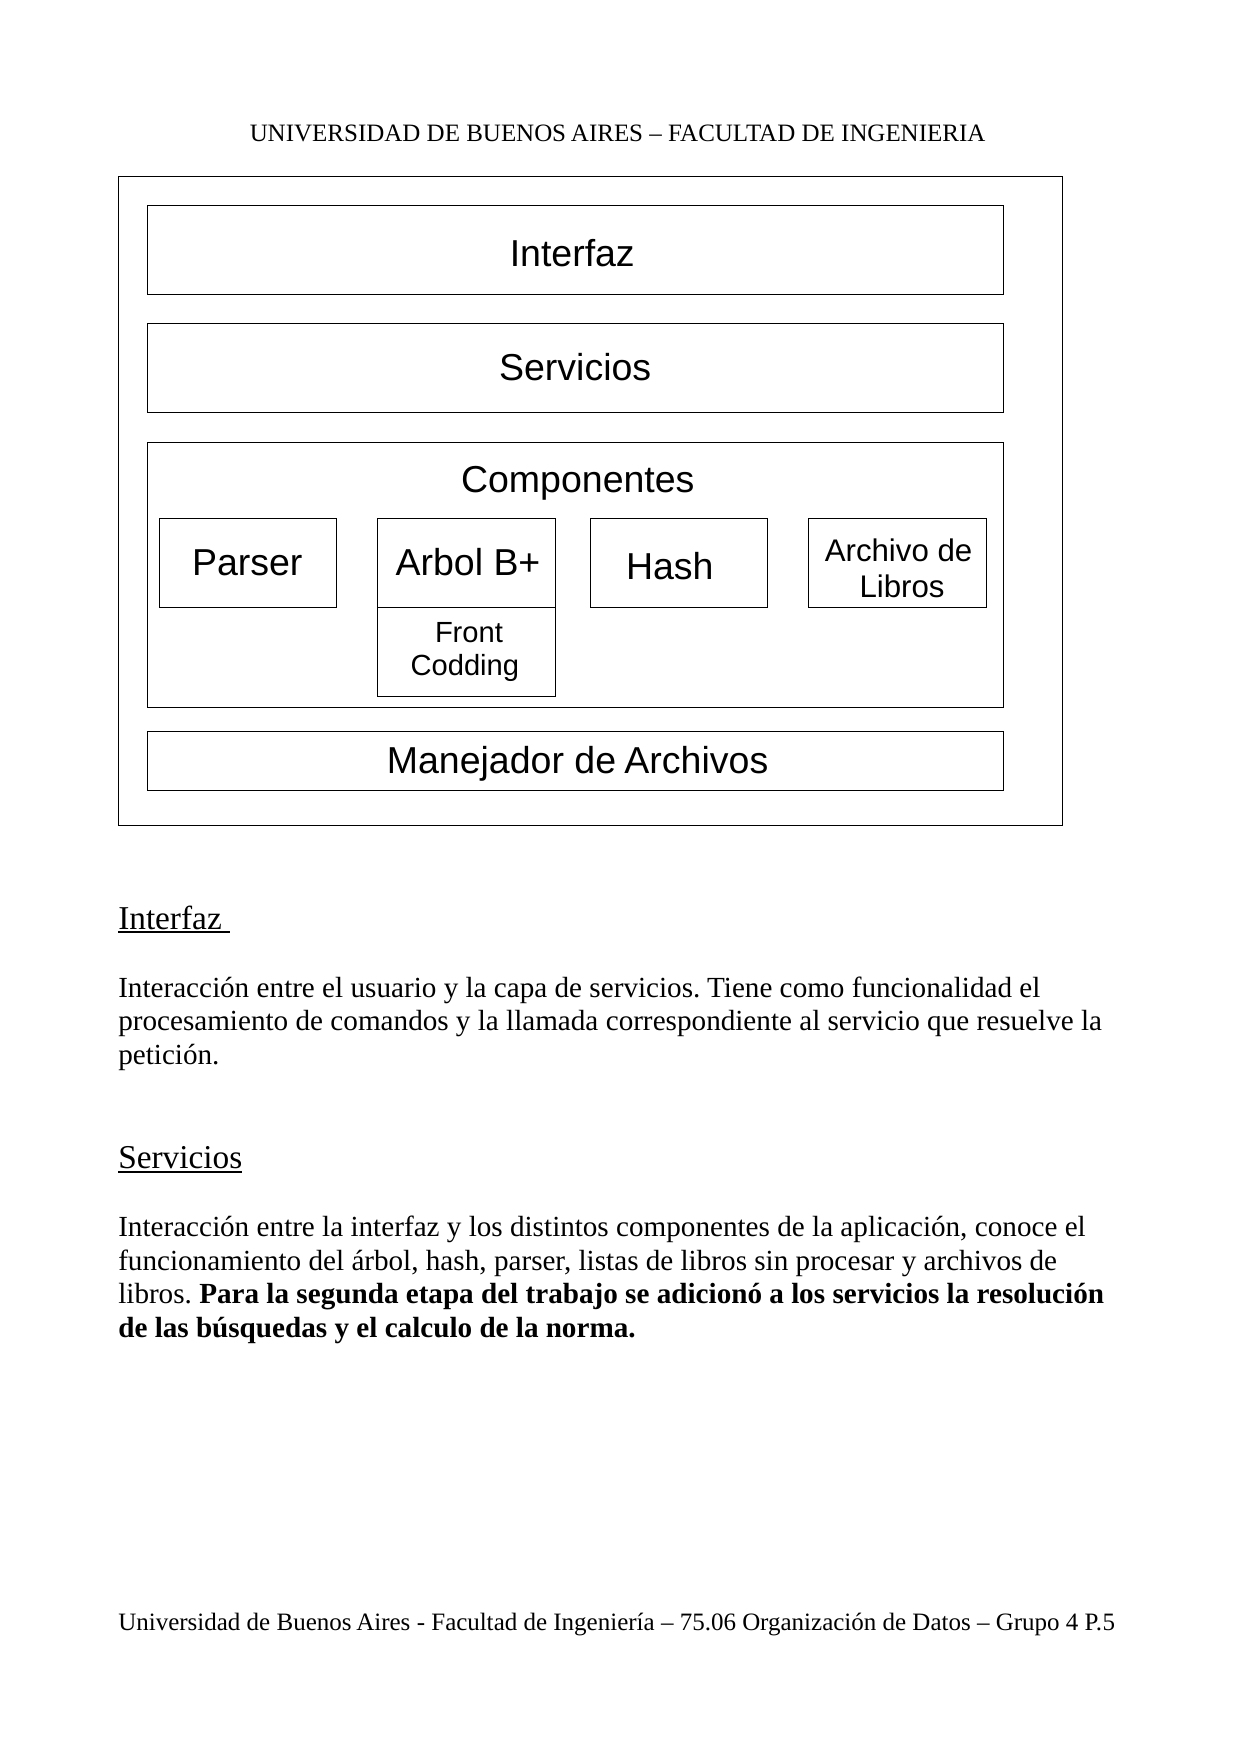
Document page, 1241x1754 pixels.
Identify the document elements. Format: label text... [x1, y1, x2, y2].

text Interfaz [118, 898, 1122, 936]
text Interacción entre la interfaz y los distintos componentes de la aplicación, conoce el funcionamiento del árbol, hash, parser, listas de libros sin procesar y archivos de libros. Para la segunda etapa del trabajo se adicionó a los servicios la resolución de las búsquedas y el calculo de la norma. [118, 1209, 1122, 1343]
text Interacción entre el usuario y la capa de servicios. Tiene como funcionalidad el procesamiento de comandos y la llamada correspondiente al servicio que resuelve la petición. [118, 970, 1122, 1070]
text Servicios [118, 1137, 1122, 1176]
